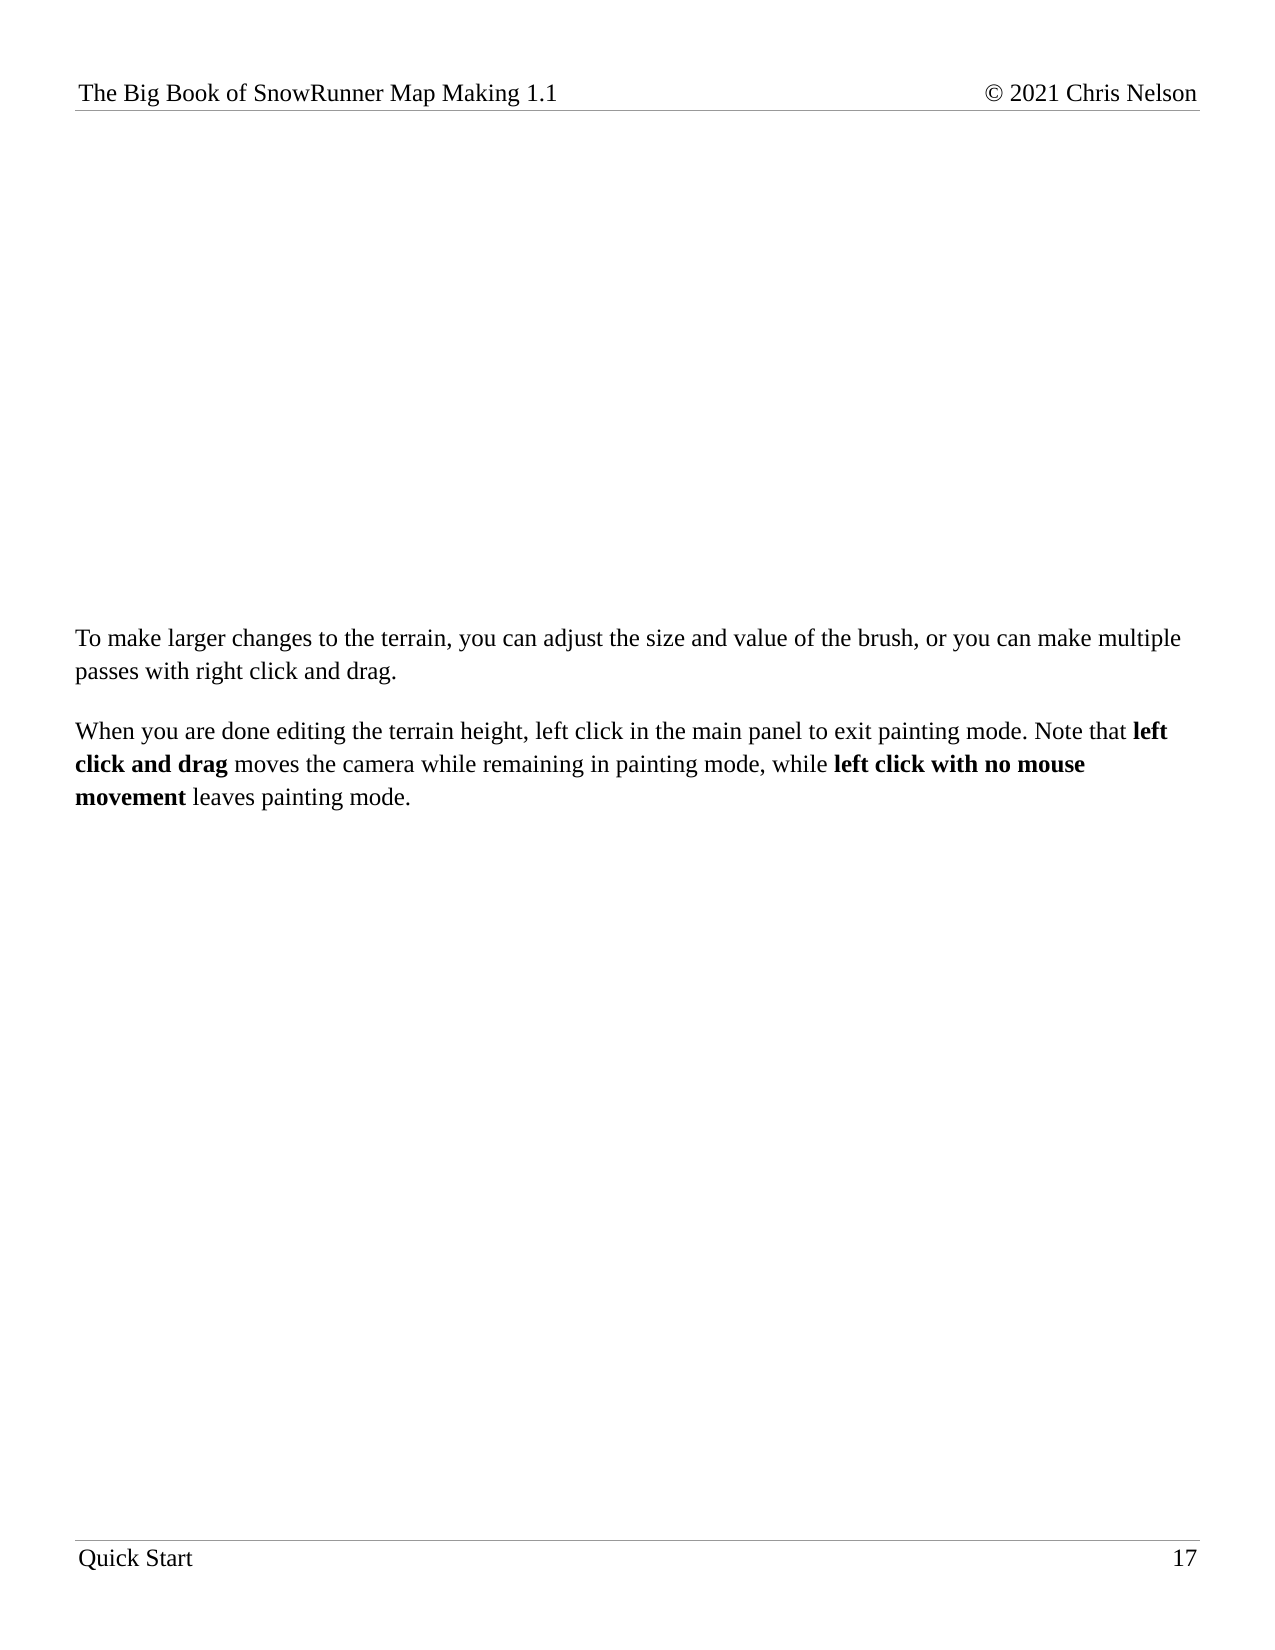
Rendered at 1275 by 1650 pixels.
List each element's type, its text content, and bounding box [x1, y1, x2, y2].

text When you are done editing the terrain height, left click in the main panel to exit painting mode. Note that left click and drag moves the camera while remaining in painting mode, while left click with no mouse movement leaves painting mode. [75, 716, 1200, 811]
text To make larger changes to the terrain, you can adjust the size and value of the brush, or you can make multiple passes with right click and drag. [75, 623, 1200, 685]
